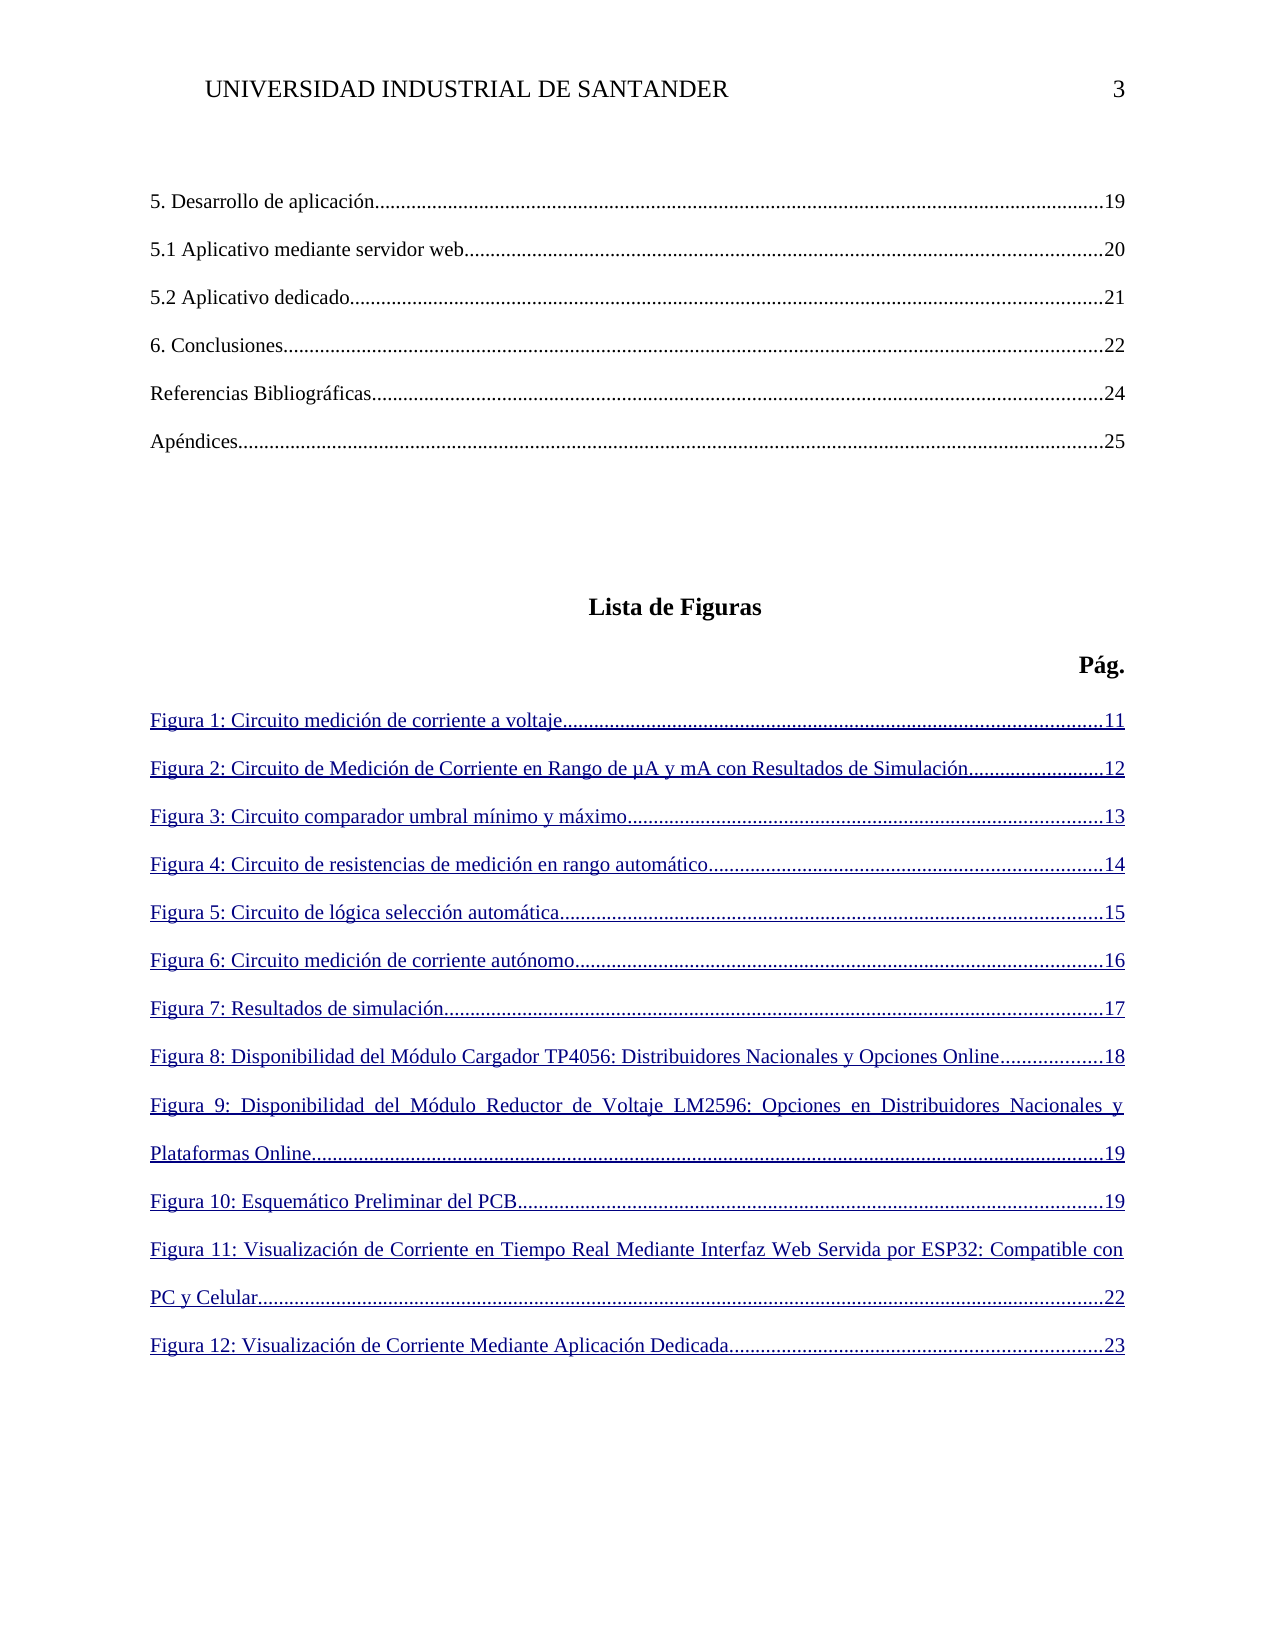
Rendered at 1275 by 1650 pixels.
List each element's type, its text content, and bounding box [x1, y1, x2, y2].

text 5. Desarrollo de aplicación 19 [150, 189, 1125, 213]
text Figura 12: Visualización de Corriente Mediante Aplicación Dedicada. 23 [150, 1333, 1125, 1354]
text Figura 4: Circuito de resistencias de medición en rango automático 14 [150, 852, 1125, 873]
text 6. Conclusiones 22 [150, 333, 1125, 357]
text Figura 10: Esquemático Preliminar del PCB 19 [150, 1189, 1125, 1210]
text Figura 3: Circuito comparador umbral mínimo y máximo 13 [150, 804, 1125, 825]
text Figura 9: Disponibilidad del Módulo Reductor de Voltaje LM2596: Opciones en Distribuidores Nacionales y Plataformas Online 19 [150, 1092, 1125, 1161]
text 5.2 Aplicativo dedicado 21 [150, 285, 1125, 309]
text Lista de Figuras [150, 592, 1125, 621]
text Figura 6: Circuito medición de corriente autónomo 16 [150, 948, 1125, 969]
text 5.1 Aplicativo mediante servidor web 20 [150, 237, 1125, 261]
text Figura 7: Resultados de simulación 17 [150, 996, 1125, 1017]
text Figura 5: Circuito de lógica selección automática 15 [150, 900, 1125, 921]
text Figura 8: Disponibilidad del Módulo Cargador TP4056: Distribuidores Nacionales y Opciones Online 18 [150, 1044, 1125, 1065]
text Figura 11: Visualización de Corriente en Tiempo Real Mediante Interfaz Web Servida por ESP32: Compatible con PC y Celular 22 [150, 1237, 1125, 1306]
text Pág. [150, 650, 1125, 679]
text Referencias Bibliográficas 24 [150, 381, 1125, 405]
text Apéndices 25 [150, 429, 1125, 453]
text Figura 2: Circuito de Medición de Corriente en Rango de µA y mA con Resultados de Simulación 12 [150, 756, 1125, 776]
text Figura 1: Circuito medición de corriente a voltaje 11 [150, 707, 1125, 728]
